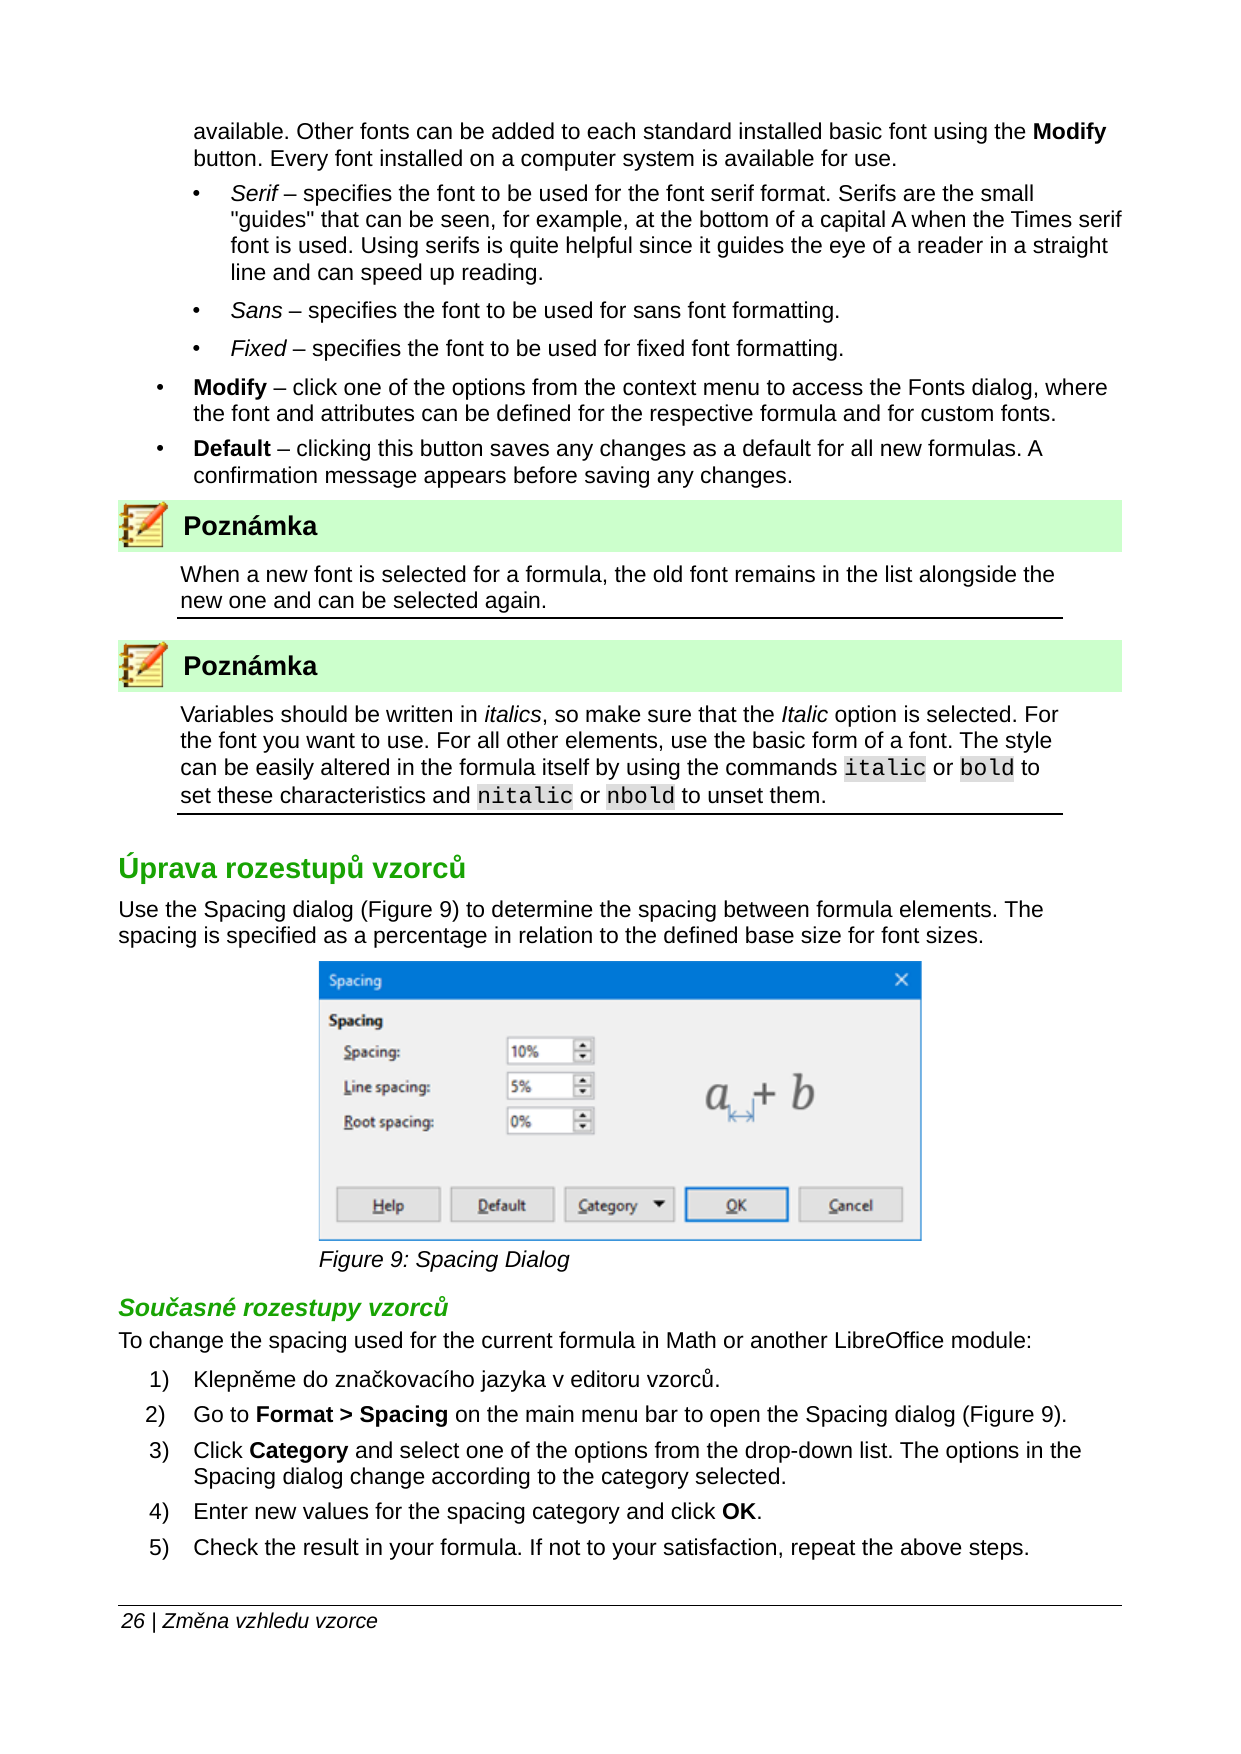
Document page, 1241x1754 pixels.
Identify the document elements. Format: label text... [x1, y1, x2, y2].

list Default – clicking this button saves any changes as a default for all new formulas. A confirmation message appears before saving any changes. [156, 435, 1122, 488]
list Fixed – specifies the font to be used for fixed font formatting. [192, 335, 1122, 362]
text To change the spacing used for the current formula in Math or another LibreOffice module: [118, 1327, 1122, 1354]
subtitle Poznámka [118, 640, 1122, 692]
list Klepněme do značkovacího jazyka v editoru vzorců. [169, 1366, 1122, 1393]
list Enter new values for the spacing category and click OK. [169, 1498, 1122, 1524]
picture [318, 961, 922, 1241]
text When a new font is selected for a formula, the old font remains in the list alongside the new one and can be selected again. [177, 558, 1063, 617]
subtitle Úprava rozestupů vzorců [118, 851, 1122, 884]
subtitle Současné rozestupy vzorců [118, 1293, 1122, 1321]
text Figure 9: Spacing Dialog [319, 1241, 922, 1272]
subtitle Poznámka [118, 500, 1122, 552]
list available. Other fonts can be added to each standard installed basic font using the Modify button. Every font installed on a computer system is available for use. [156, 118, 1122, 171]
list Serif – specifies the font to be used for the font serif format. Serifs are the small "guides" that can be seen, for example, at the bottom of a capital A when the Times serif font is used. Using serifs is quite helpful since it guides the eye of a reader in a straight line and can speed up reading. [192, 180, 1122, 285]
list Check the result in your formula. If not to your satisfaction, repeat the above steps. [169, 1533, 1122, 1560]
list Modify – click one of the options from the context menu to access the Fonts dialog, where the font and attributes can be defined for the respective formula and for custom fonts. [156, 374, 1122, 426]
picture [119, 500, 170, 551]
text Use the Spacing dialog (Figure 9) to determine the spacing between formula elements. The spacing is specified as a percentage in relation to the defined base size for font sizes. [118, 896, 1122, 949]
picture [119, 640, 170, 691]
list Sans – specifies the font to be used for sans font formatting. [192, 297, 1122, 323]
list Click Category and select one of the options from the drop-down list. The options in the Spacing dialog change according to the category selected. [169, 1437, 1122, 1489]
list Go to Format > Spacing on the main menu bar to open the Spacing dialog (Figure 9). [165, 1401, 1122, 1428]
text Variables should be written in italics, so make sure that the Italic option is selected. For the font you want to use. For all other elements, use the basic form of a font. The style can be easily altered in the formula itself by using the commands italic or bold to set these characteristics and nitalic or nbold to unset them. [177, 698, 1063, 813]
